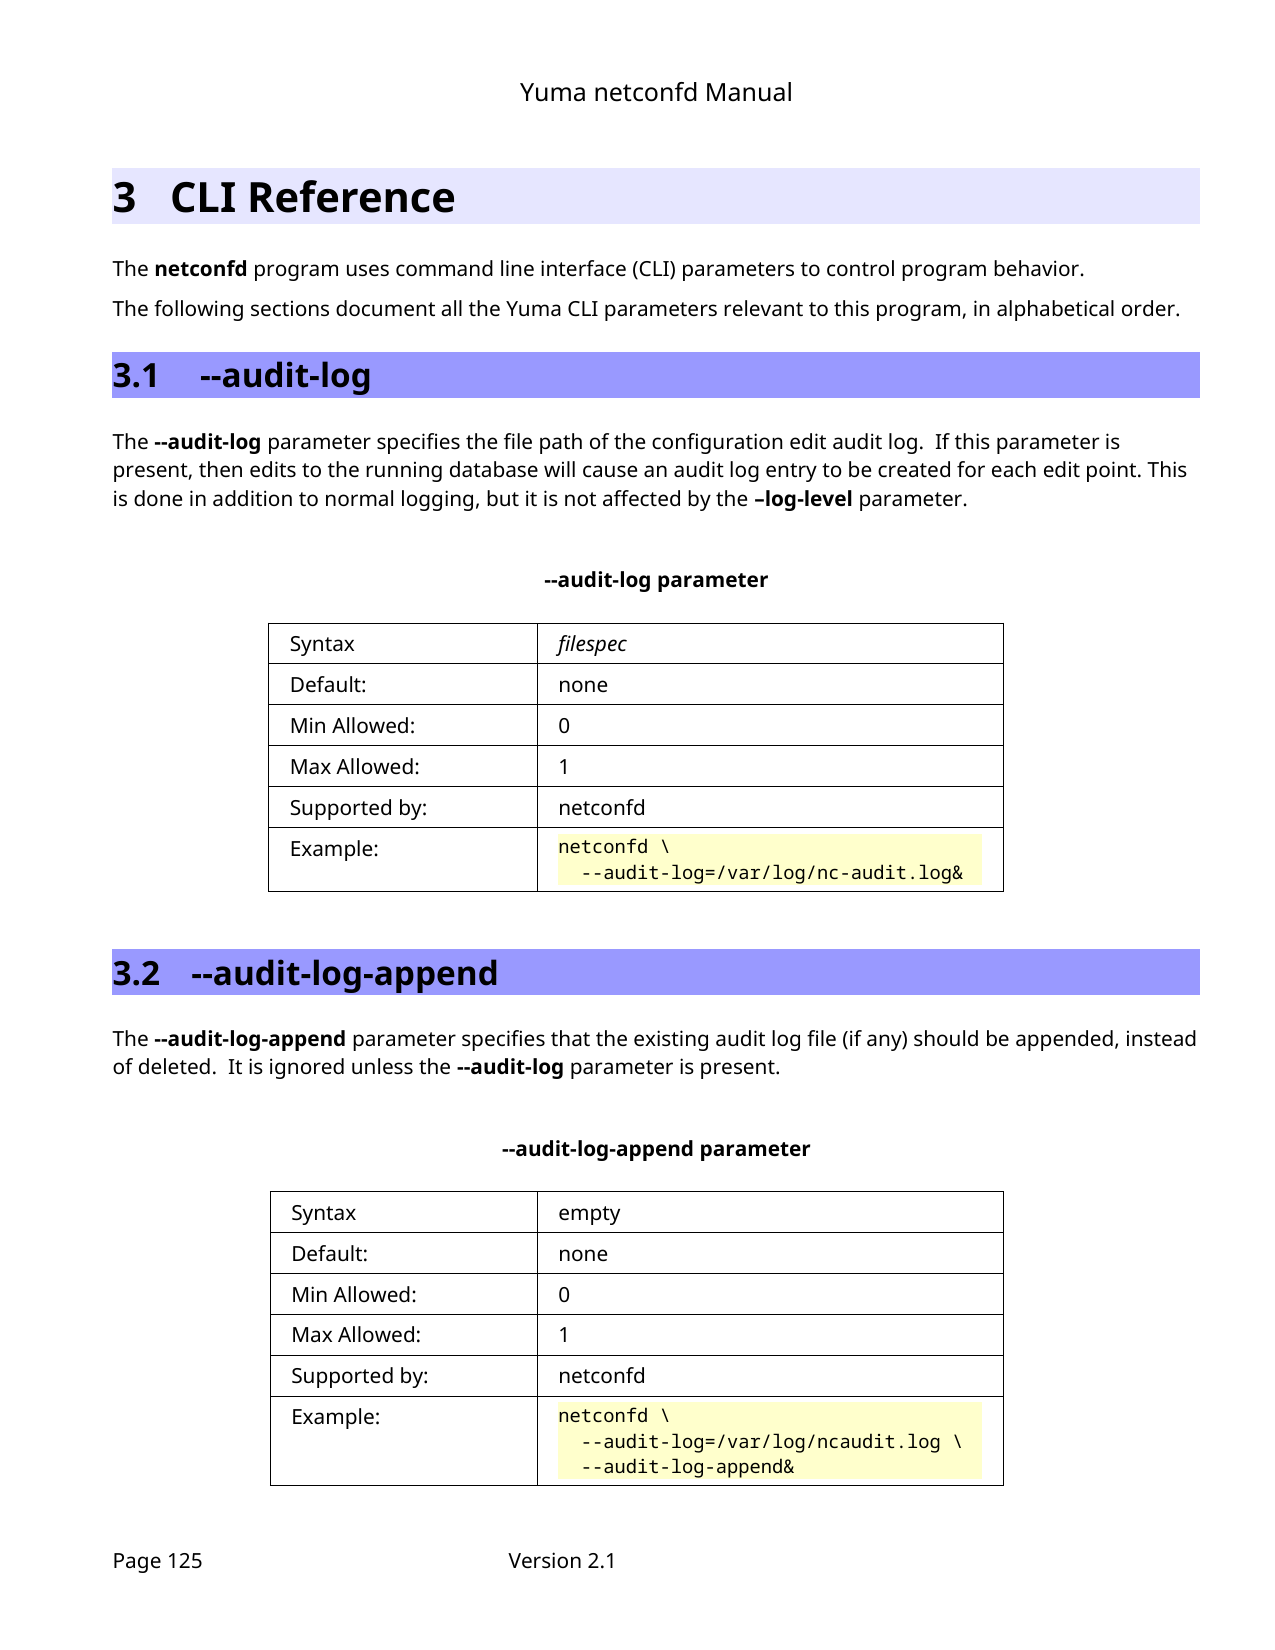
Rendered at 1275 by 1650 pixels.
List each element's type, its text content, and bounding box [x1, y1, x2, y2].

table_cell Example: [269, 828, 537, 891]
text The --audit-log-append parameter specifies that the existing audit log file (if any) should be appended, instead of deleted. It is ignored unless the --audit-log parameter is present. [112, 1024, 1200, 1081]
table_header Syntax [271, 1192, 537, 1232]
table_cell Example: [271, 1397, 537, 1485]
text The following sections document all the Yuma CLI parameters relevant to this program, in alphabetical order. [112, 294, 1200, 323]
table_cell Supported by: [271, 1356, 537, 1396]
table_cell Min Allowed: [269, 705, 537, 745]
subtitle --audit-log-append [112, 949, 1200, 995]
table_cell 0 [538, 705, 1003, 745]
subtitle CLI Reference [112, 168, 1200, 224]
table_cell none [538, 1233, 1003, 1273]
table_cell netconfd [538, 1356, 1003, 1396]
subtitle --audit-log [112, 352, 1200, 398]
table_cell Max Allowed: [269, 746, 537, 786]
table_cell 0 [538, 1274, 1003, 1314]
table_header empty [538, 1192, 1003, 1232]
text The --audit-log parameter specifies the file path of the configuration edit audit log. If this parameter is present, then edits to the running database will cause an audit log entry to be created for each edit point. This is done in addition to normal logging, but it is not affected by the –log-level parameter. [112, 427, 1200, 512]
table_cell Default: [271, 1233, 537, 1273]
table_header Syntax [269, 624, 537, 663]
table_cell netconfd \ --audit-log=/var/log/ncaudit.log \ --audit-log-append& [538, 1397, 1003, 1485]
table_cell Min Allowed: [271, 1274, 537, 1314]
subtitle --audit-log parameter [127, 566, 1185, 594]
table_cell 1 [538, 1315, 1003, 1355]
subtitle --audit-log-append parameter [127, 1134, 1185, 1163]
text The netconfd program uses command line interface (CLI) parameters to control program behavior. [112, 254, 1200, 282]
table_cell netconfd [538, 787, 1003, 827]
table_cell none [538, 664, 1003, 704]
table_cell Max Allowed: [271, 1315, 537, 1355]
table_cell Supported by: [269, 787, 537, 827]
table_cell 1 [538, 746, 1003, 786]
table_cell netconfd \ --audit-log=/var/log/nc-audit.log& [538, 828, 1003, 891]
table_header filespec [538, 624, 1003, 663]
table_cell Default: [269, 664, 537, 704]
